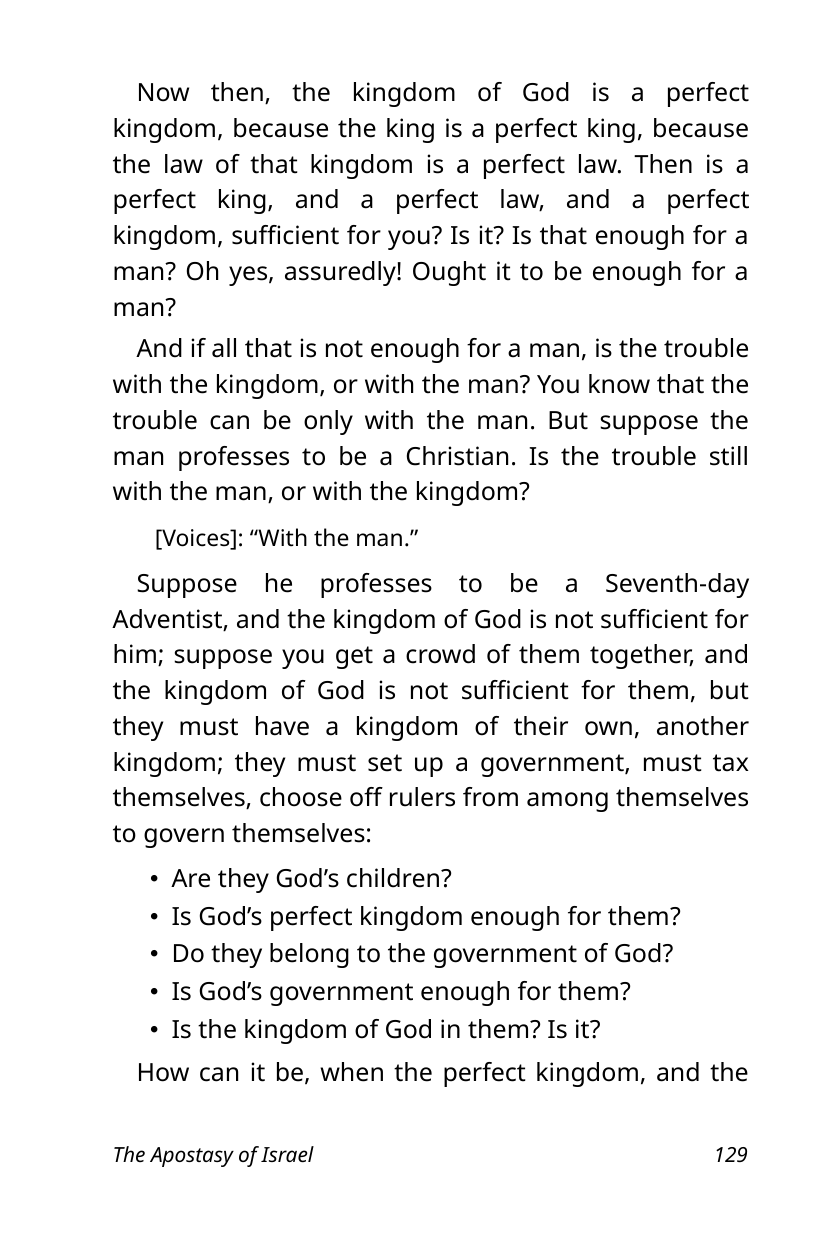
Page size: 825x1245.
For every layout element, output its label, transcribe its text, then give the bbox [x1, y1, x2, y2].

list Are they God’s children? [150, 860, 750, 894]
text And if all that is not enough for a man, is the trouble with the kingdom, or with the man? You know that the trouble can be only with the man. But suppose the man professes to be a Christian. Is the trouble still with the man, or with the kingdom? [112, 331, 750, 508]
list Is God’s government enough for them? [150, 973, 750, 1008]
list Is the kingdom of God in them? Is it? [150, 1011, 750, 1045]
list Do they belong to the government of God? [150, 936, 750, 970]
text Suppose he professes to be a Seventh-day Adventist, and the kingdom of God is not sufficient for him; suppose you get a crowd of them together, and the kingdom of God is not sufficient for them, but they must have a kingdom of their own, another kingdom; they must set up a government, must tax themselves, choose off rulers from among themselves to govern themselves: [112, 566, 750, 850]
list Is God’s perfect kingdom enough for them? [150, 898, 750, 932]
text How can it be, when the perfect kingdom, and the [112, 1055, 750, 1089]
text [Voices]: “With the man.” [136, 522, 726, 553]
text Now then, the kingdom of God is a perfect kingdom, because the king is a perfect king, because the law of that kingdom is a perfect law. Then is a perfect king, and a perfect law, and a perfect kingdom, sufficient for you? Is it? Is that enough for a man? Oh yes, assuredly! Ought it to be enough for a man? [112, 75, 750, 323]
